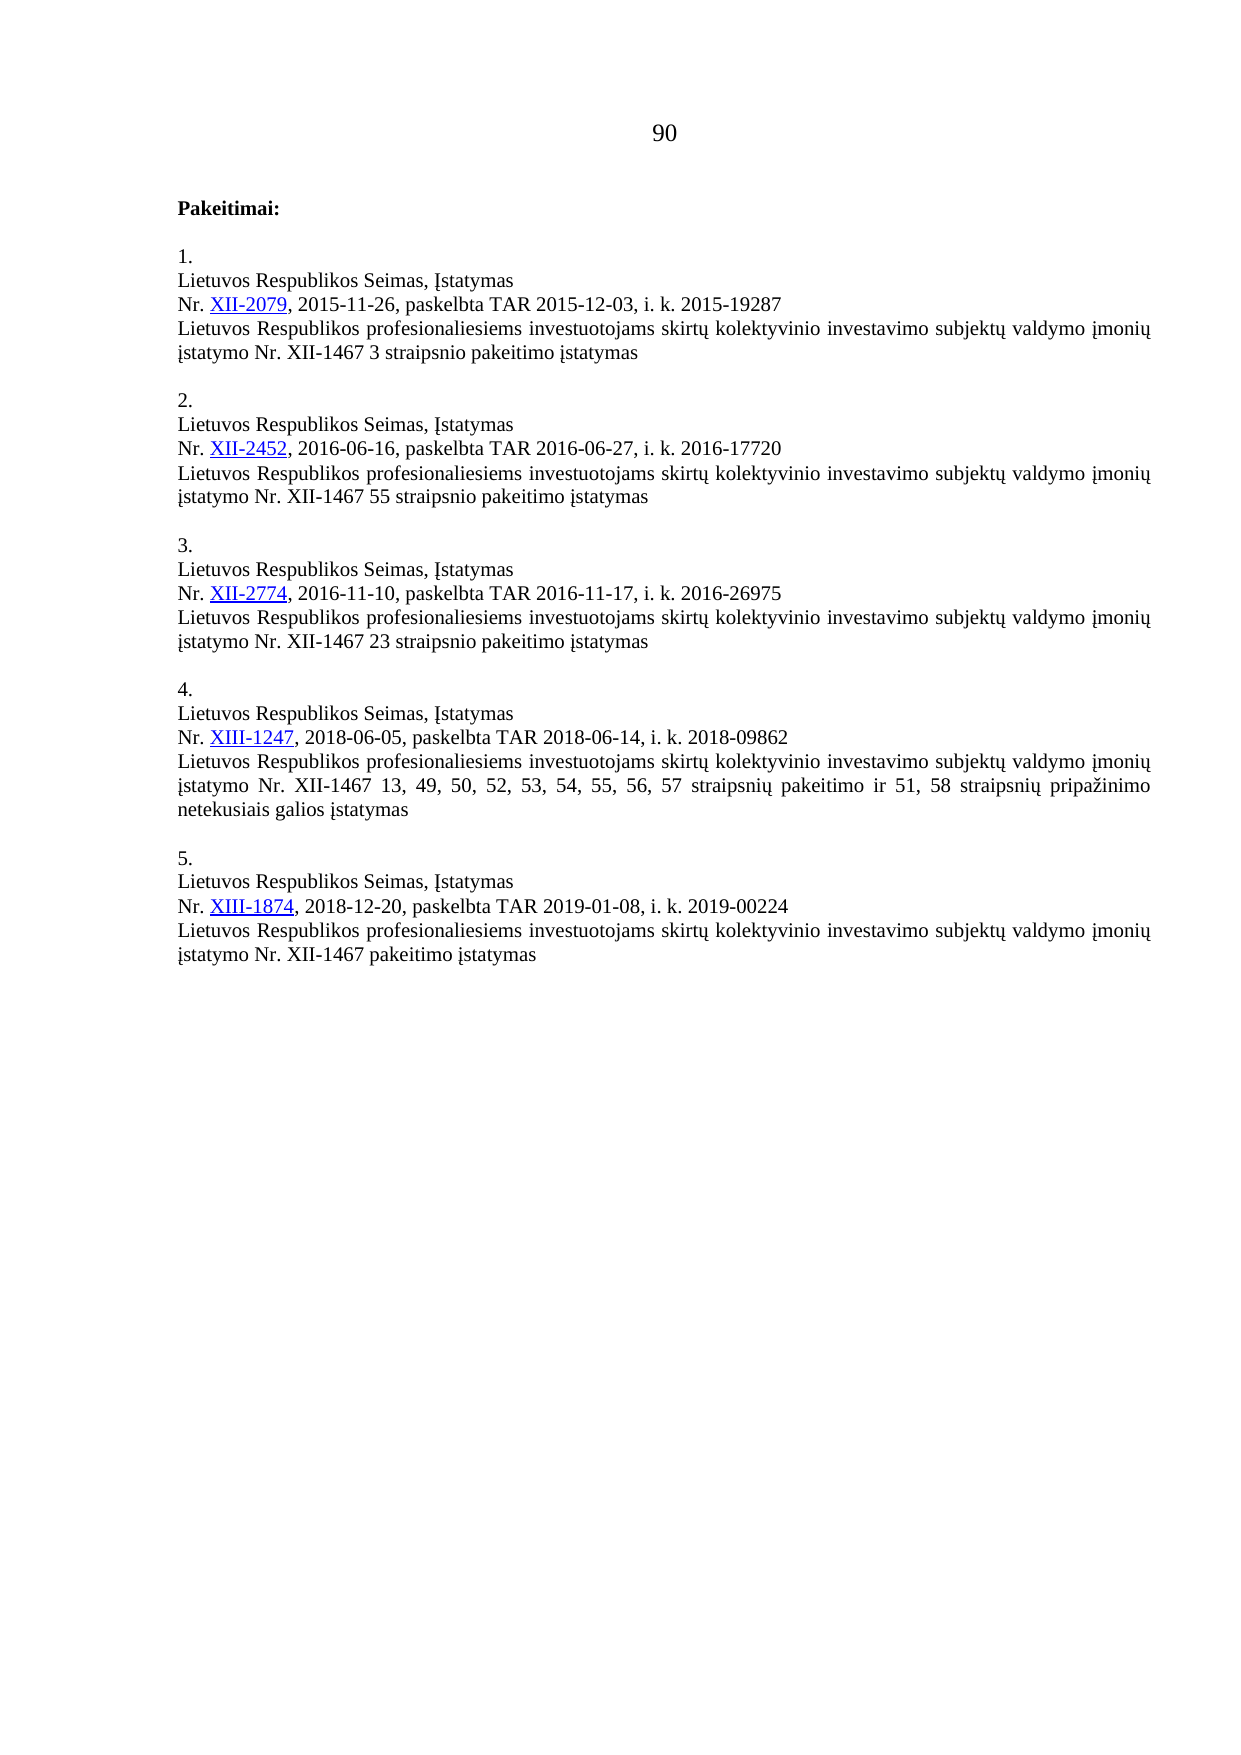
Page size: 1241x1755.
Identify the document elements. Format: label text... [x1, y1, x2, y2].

text 5. [177, 845, 1152, 869]
text Lietuvos Respublikos profesionaliesiems investuotojams skirtų kolektyvinio investavimo subjektų valdymo įmonių įstatymo Nr. XII-1467 3 straipsnio pakeitimo įstatymas [177, 316, 1152, 364]
text Nr. XIII-1247, 2018-06-05, paskelbta TAR 2018-06-14, i. k. 2018-09862 [177, 725, 1152, 749]
text Lietuvos Respublikos profesionaliesiems investuotojams skirtų kolektyvinio investavimo subjektų valdymo įmonių įstatymo Nr. XII-1467 13, 49, 50, 52, 53, 54, 55, 56, 57 straipsnių pakeitimo ir 51, 58 straipsnių pripažinimo netekusiais galios įstatymas [177, 749, 1152, 821]
text Lietuvos Respublikos profesionaliesiems investuotojams skirtų kolektyvinio investavimo subjektų valdymo įmonių įstatymo Nr. XII-1467 23 straipsnio pakeitimo įstatymas [177, 605, 1152, 653]
text Lietuvos Respublikos Seimas, Įstatymas [177, 412, 1152, 436]
text Nr. XII-2452, 2016-06-16, paskelbta TAR 2016-06-27, i. k. 2016-17720 [177, 436, 1152, 460]
text Lietuvos Respublikos Seimas, Įstatymas [177, 557, 1152, 581]
text 1. [177, 244, 1152, 268]
text Lietuvos Respublikos Seimas, Įstatymas [177, 869, 1152, 893]
text Nr. XIII-1874, 2018-12-20, paskelbta TAR 2019-01-08, i. k. 2019-00224 [177, 893, 1152, 918]
text Lietuvos Respublikos Seimas, Įstatymas [177, 701, 1152, 725]
text Pakeitimai: [177, 196, 1152, 220]
text Lietuvos Respublikos profesionaliesiems investuotojams skirtų kolektyvinio investavimo subjektų valdymo įmonių įstatymo Nr. XII-1467 pakeitimo įstatymas [177, 918, 1152, 966]
text Nr. XII-2774, 2016-11-10, paskelbta TAR 2016-11-17, i. k. 2016-26975 [177, 581, 1152, 605]
text 3. [177, 533, 1152, 557]
text 4. [177, 677, 1152, 701]
text 2. [177, 388, 1152, 412]
text Lietuvos Respublikos profesionaliesiems investuotojams skirtų kolektyvinio investavimo subjektų valdymo įmonių įstatymo Nr. XII-1467 55 straipsnio pakeitimo įstatymas [177, 460, 1152, 508]
text Lietuvos Respublikos Seimas, Įstatymas [177, 268, 1152, 292]
text Nr. XII-2079, 2015-11-26, paskelbta TAR 2015-12-03, i. k. 2015-19287 [177, 292, 1152, 316]
